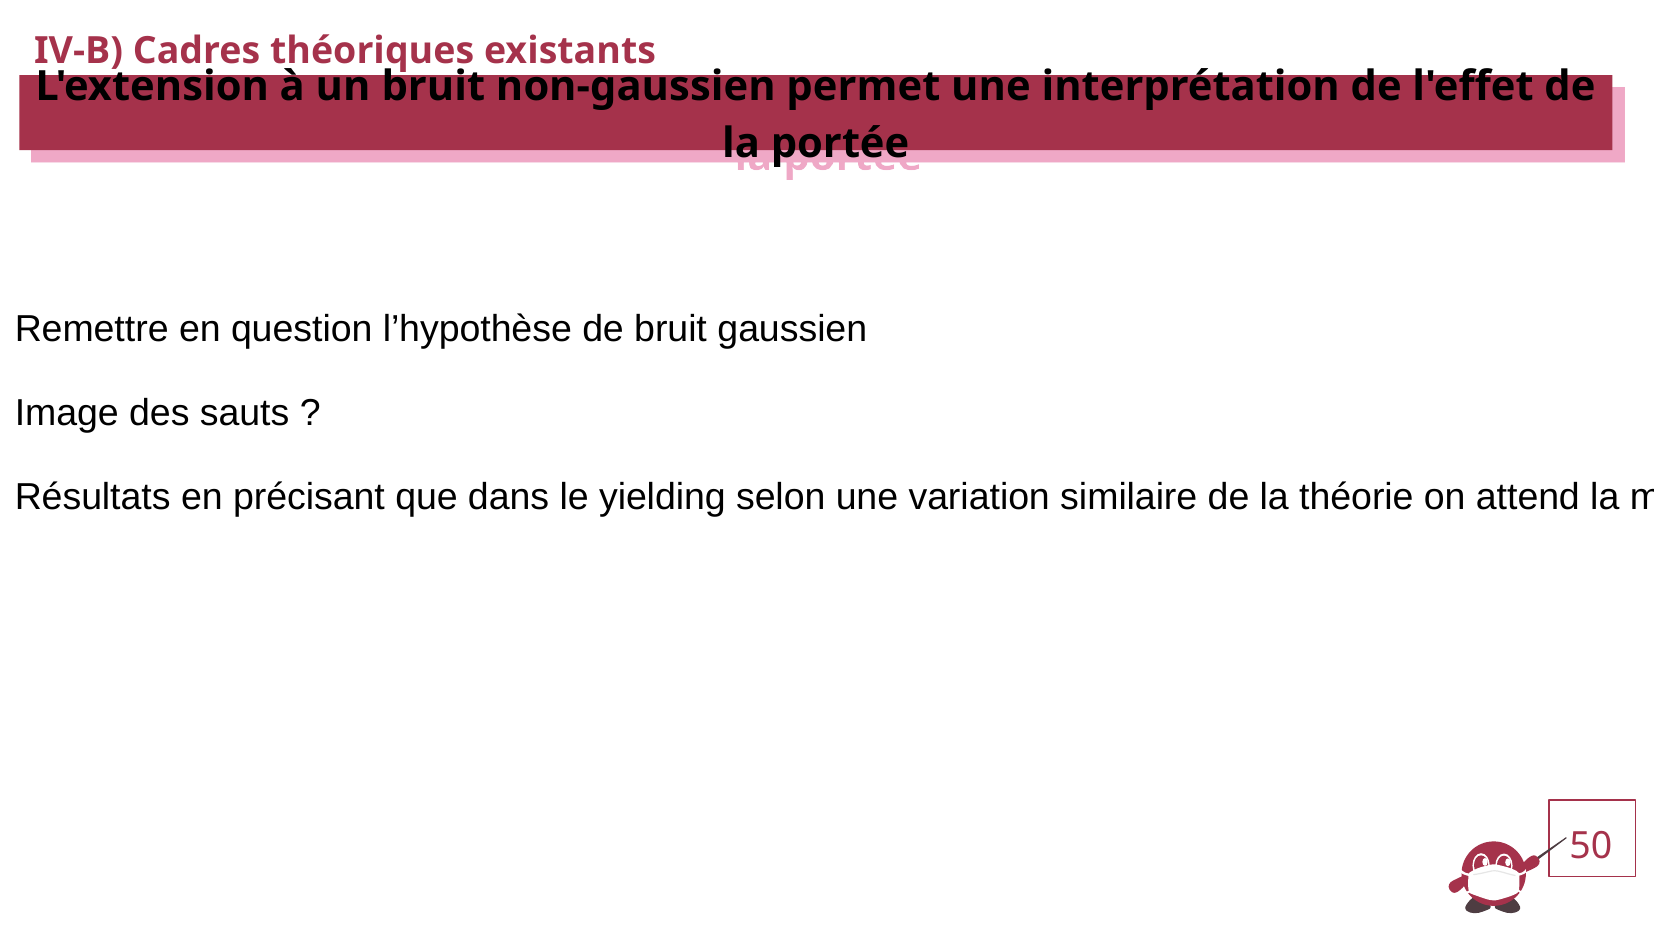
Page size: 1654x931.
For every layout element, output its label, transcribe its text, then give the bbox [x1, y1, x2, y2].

picture [1448, 799, 1637, 914]
text_box L'extension à un bruit non-gaussien permet une interprétation de l'effet de la portée [19, 75, 1613, 151]
text_box IV-B) Cadres théoriques existants [19, 16, 1238, 76]
text_box Remettre en question l’hypothèse de bruit gaussien Image des sauts ? Résultats en précisant que dans le yielding selon une variation similaire de la théorie on attend la même chose [0, 300, 1654, 526]
text_box [1492, 811, 1654, 887]
